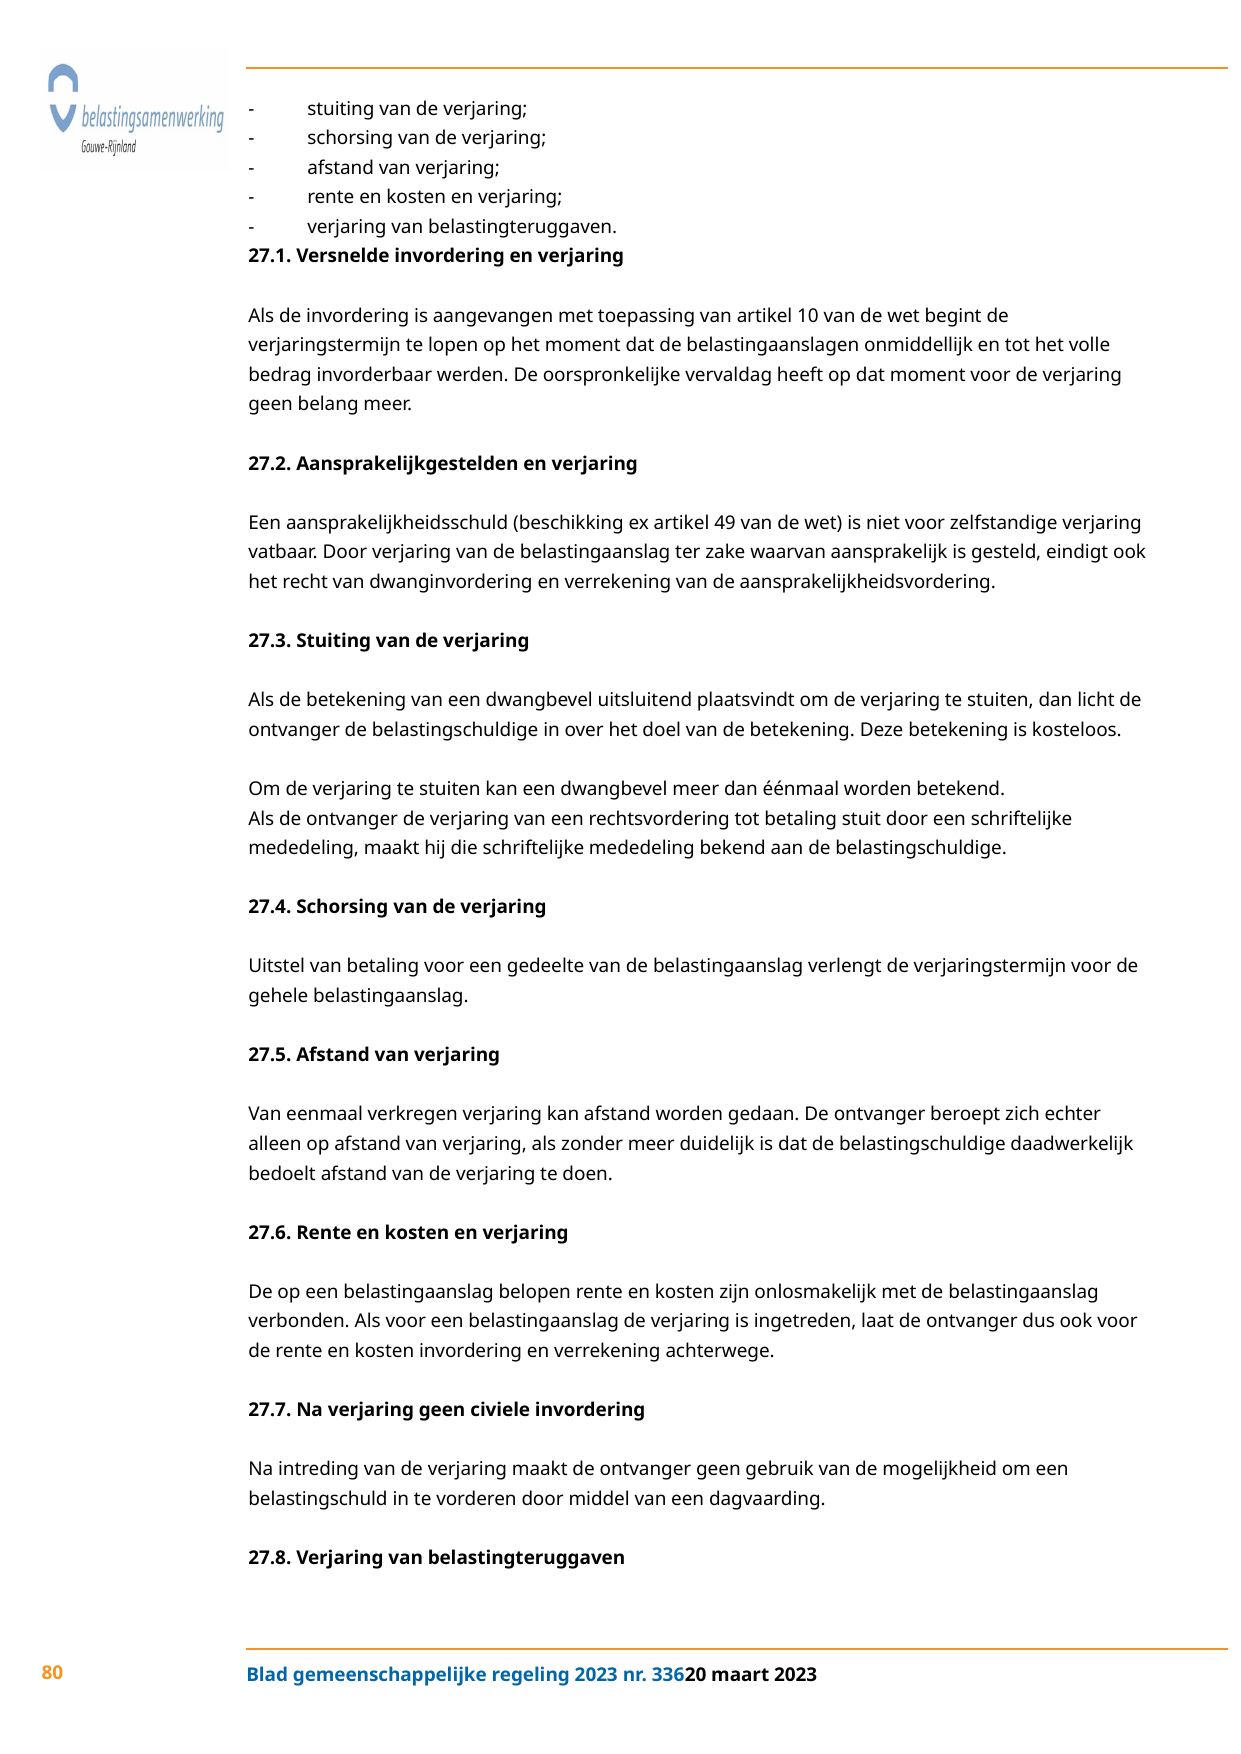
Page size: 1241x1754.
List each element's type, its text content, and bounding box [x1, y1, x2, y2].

text Uitstel van betaling voor een gedeelte van de belastingaanslag verlengt de verjaringstermijn voor de gehele belastingaanslag. [248, 953, 1152, 1008]
text Na intreding van de verjaring maakt de ontvanger geen gebruik van de mogelijkheid om een belastingschuld in te vorderen door middel van een dagvaarding. [248, 1456, 1152, 1511]
text Als de betekening van een dwangbevel uitsluitend plaatsvindt om de verjaring te stuiten, dan licht de ontvanger de belastingschuldige in over het doel van de betekening. Deze betekening is kosteloos. [248, 686, 1152, 742]
text 27.1. Versnelde invordering en verjaring [248, 243, 1152, 268]
text Als de invordering is aangevangen met toepassing van artikel 10 van de wet begint de verjaringstermijn te lopen op het moment dat de belastingaanslagen onmiddellijk en tot het volle bedrag invorderbaar werden. De oorspronkelijke vervaldag heeft op dat moment voor de verjaring geen belang meer. [248, 302, 1152, 416]
list stuiting van de verjaring; [248, 95, 1152, 121]
text Een aansprakelijkheidsschuld (beschikking ex artikel 49 van de wet) is niet voor zelfstandige verjaring vatbaar. Door verjaring van de belastingaanslag ter zake waarvan aansprakelijk is gesteld, eindigt ook het recht van dwanginvordering en verrekening van de aansprakelijkheidsvordering. [248, 509, 1152, 594]
text 27.7. Na verjaring geen civiele invordering [248, 1396, 1152, 1422]
list schorsing van de verjaring; [248, 124, 1152, 150]
text 27.8. Verjaring van belastingteruggaven [248, 1544, 1152, 1570]
text 27.2. Aansprakelijkgestelden en verjaring [248, 450, 1152, 476]
text Om de verjaring te stuiten kan een dwangbevel meer dan éénmaal worden betekend. [248, 775, 1152, 801]
text Van eenmaal verkregen verjaring kan afstand worden gedaan. De ontvanger beroept zich echter alleen op afstand van verjaring, als zonder meer duidelijk is dat de belastingschuldige daadwerkelijk bedoelt afstand van de verjaring te doen. [248, 1101, 1152, 1186]
picture [41, 47, 231, 172]
list verjaring van belastingteruggaven. [248, 213, 1152, 239]
text De op een belastingaanslag belopen rente en kosten zijn onlosmakelijk met de belastingaanslag verbonden. Als voor een belastingaanslag de verjaring is ingetreden, laat de ontvanger dus ook voor de rente en kosten invordering en verrekening achterwege. [248, 1278, 1152, 1363]
text 27.5. Afstand van verjaring [248, 1041, 1152, 1067]
text 27.6. Rente en kosten en verjaring [248, 1219, 1152, 1245]
text 27.4. Schorsing van de verjaring [248, 893, 1152, 919]
list rente en kosten en verjaring; [248, 183, 1152, 209]
list afstand van verjaring; [248, 154, 1152, 180]
text 27.3. Stuiting van de verjaring [248, 627, 1152, 653]
text Als de ontvanger de verjaring van een rechtsvordering tot betaling stuit door een schriftelijke mededeling, maakt hij die schriftelijke mededeling bekend aan de belastingschuldige. [248, 805, 1152, 860]
